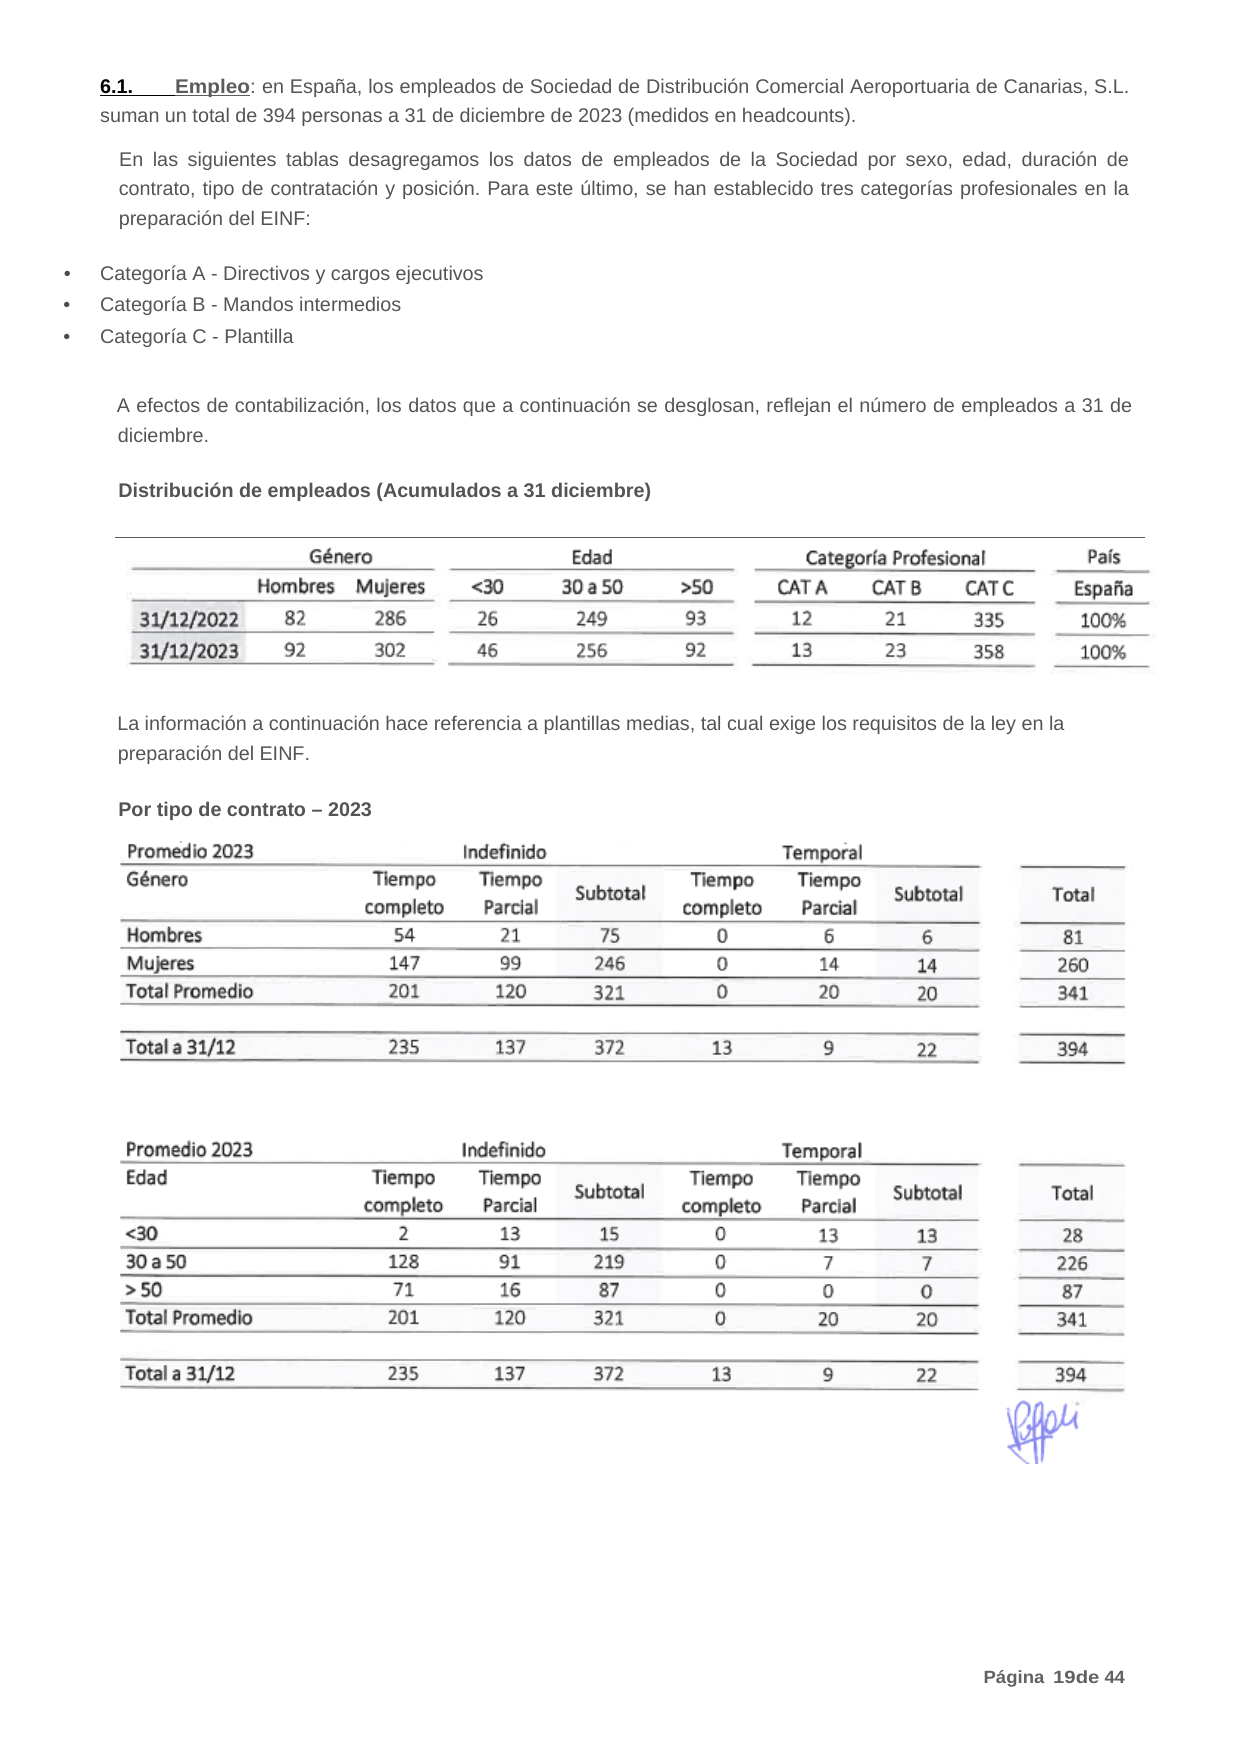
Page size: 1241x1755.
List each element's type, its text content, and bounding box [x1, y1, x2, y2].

text Distribución de empleados (Acumulados a 31 diciembre) [118, 479, 1145, 502]
text En las siguientes tablas desagregamos los datos de empleados de la Sociedad por sexo, edad, duración de contrato, tipo de contratación y posición. Para este último, se han establecido tres categorías profesionales en la preparación del EINF: [118, 148, 1131, 229]
list Categoría B - Mandos intermedios [63, 293, 1145, 316]
list Categoría A - Directivos y cargos ejecutivos [64, 262, 1145, 285]
text La información a continuación hace referencia a plantillas medias, tal cual exige los requisitos de la ley en la preparación del EINF. [117, 712, 1127, 764]
list Categoría C - Plantilla [63, 325, 1145, 347]
text Por tipo de contrato – 2023 [118, 797, 1145, 820]
list Empleo: en España, los empleados de Sociedad de Distribución Comercial Aeroportuaria de Canarias, S.L. suman un total de 394 personas a 31 de diciembre de 2023 (medidos en headcounts). [100, 75, 1131, 127]
text A efectos de contabilización, los datos que a continuación se desglosan, reflejan el número de empleados a 31 de diciembre. [117, 394, 1133, 446]
